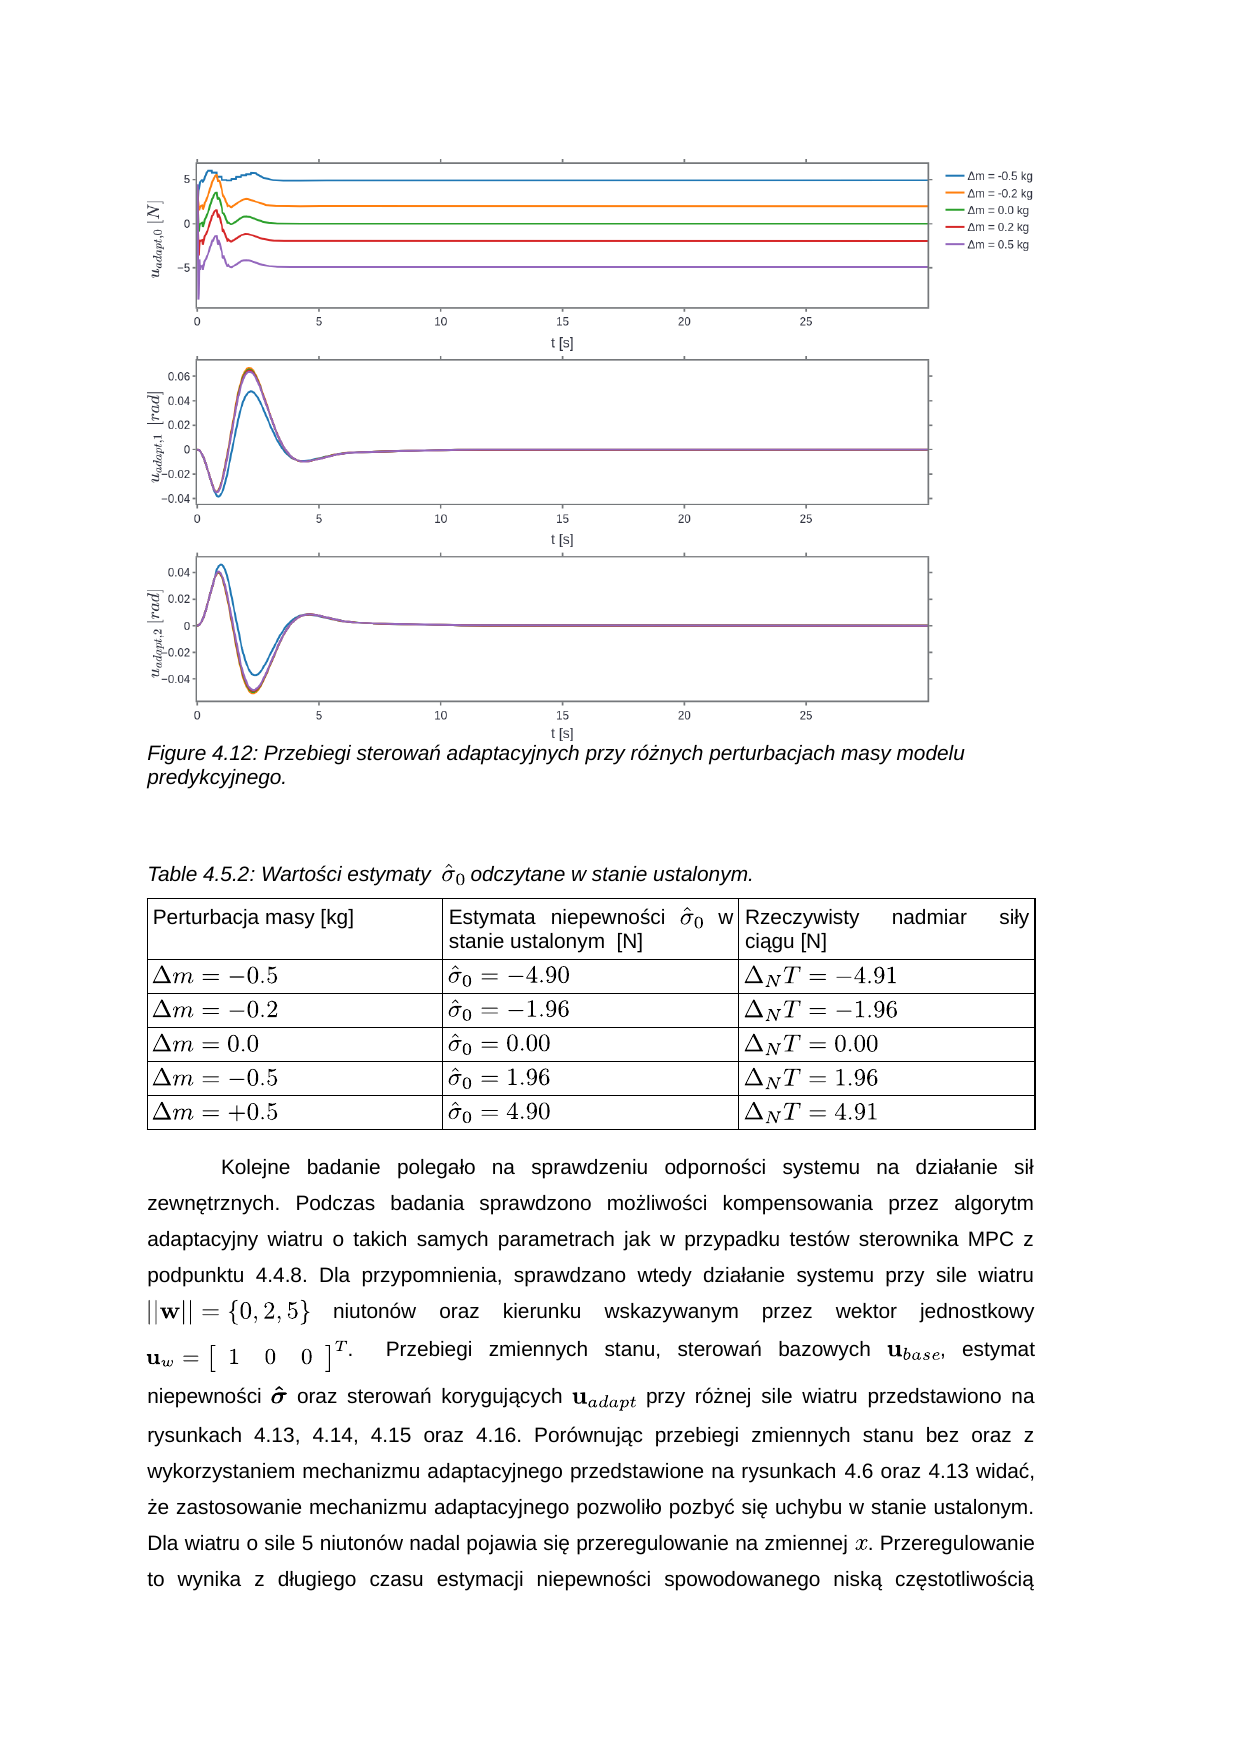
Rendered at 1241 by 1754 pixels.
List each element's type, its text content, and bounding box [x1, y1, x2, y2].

table_cell [148, 1062, 442, 1095]
table_cell [148, 960, 442, 993]
table_cell [443, 1028, 738, 1061]
table_header Perturbacja masy [kg] [148, 899, 442, 959]
text Table 4.5.2: Wartości estymaty odczytane w stanie ustalonym. [147, 862, 1035, 886]
table_cell [148, 1028, 442, 1061]
table_cell [739, 1062, 1034, 1095]
text Kolejne badanie polegało na sprawdzeniu odporności systemu na działanie sił zewnętrznych. Podczas badania sprawdzono możliwości kompensowania przez algorytm adaptacyjny wiatru o takich samych parametrach jak w przypadku testów sterownika MPC z podpunktu 4.4.8. Dla przypomnienia, sprawdzano wtedy działanie systemu przy sile wiatru niutonów oraz kierunku wskazywanym przez wektor jednostkowy . Przebiegi zmiennych stanu, sterowań bazowych , estymat niepewności oraz sterowań korygujących przy różnej sile wiatru przedstawiono na rysunkach 4.13, 4.14, 4.15 oraz 4.16. Porównując przebiegi zmiennych stanu bez oraz z wykorzystaniem mechanizmu adaptacyjnego przedstawione na rysunkach 4.6 oraz 4.13 widać, że zastosowanie mechanizmu adaptacyjnego pozwoliło pozbyć się uchybu w stanie ustalonym. Dla wiatru o sile 5 niutonów nadal pojawia się przeregulowanie na zmiennej . Przeregulowanie to wynika z długiego czasu estymacji niepewności spowodowanego niską częstotliwością [147, 1155, 1035, 1590]
table_header Rzeczywisty nadmiar siły ciągu [N] [739, 899, 1034, 959]
table_cell [739, 1096, 1034, 1129]
picture [147, 159, 1035, 741]
text Figure 4.12: Przebiegi sterowań adaptacyjnych przy różnych perturbacjach masy modelu predykcyjnego. [147, 741, 1035, 789]
table_cell [443, 994, 738, 1027]
table_header Estymata niepewności w stanie ustalonym [N] [443, 899, 738, 959]
table_cell [148, 1096, 442, 1129]
table_cell [443, 1062, 738, 1095]
table_cell [148, 994, 442, 1027]
table_cell [443, 960, 738, 993]
table_cell [739, 994, 1034, 1027]
table_cell [443, 1096, 738, 1129]
table_cell [739, 1028, 1034, 1061]
table_cell [739, 960, 1034, 993]
